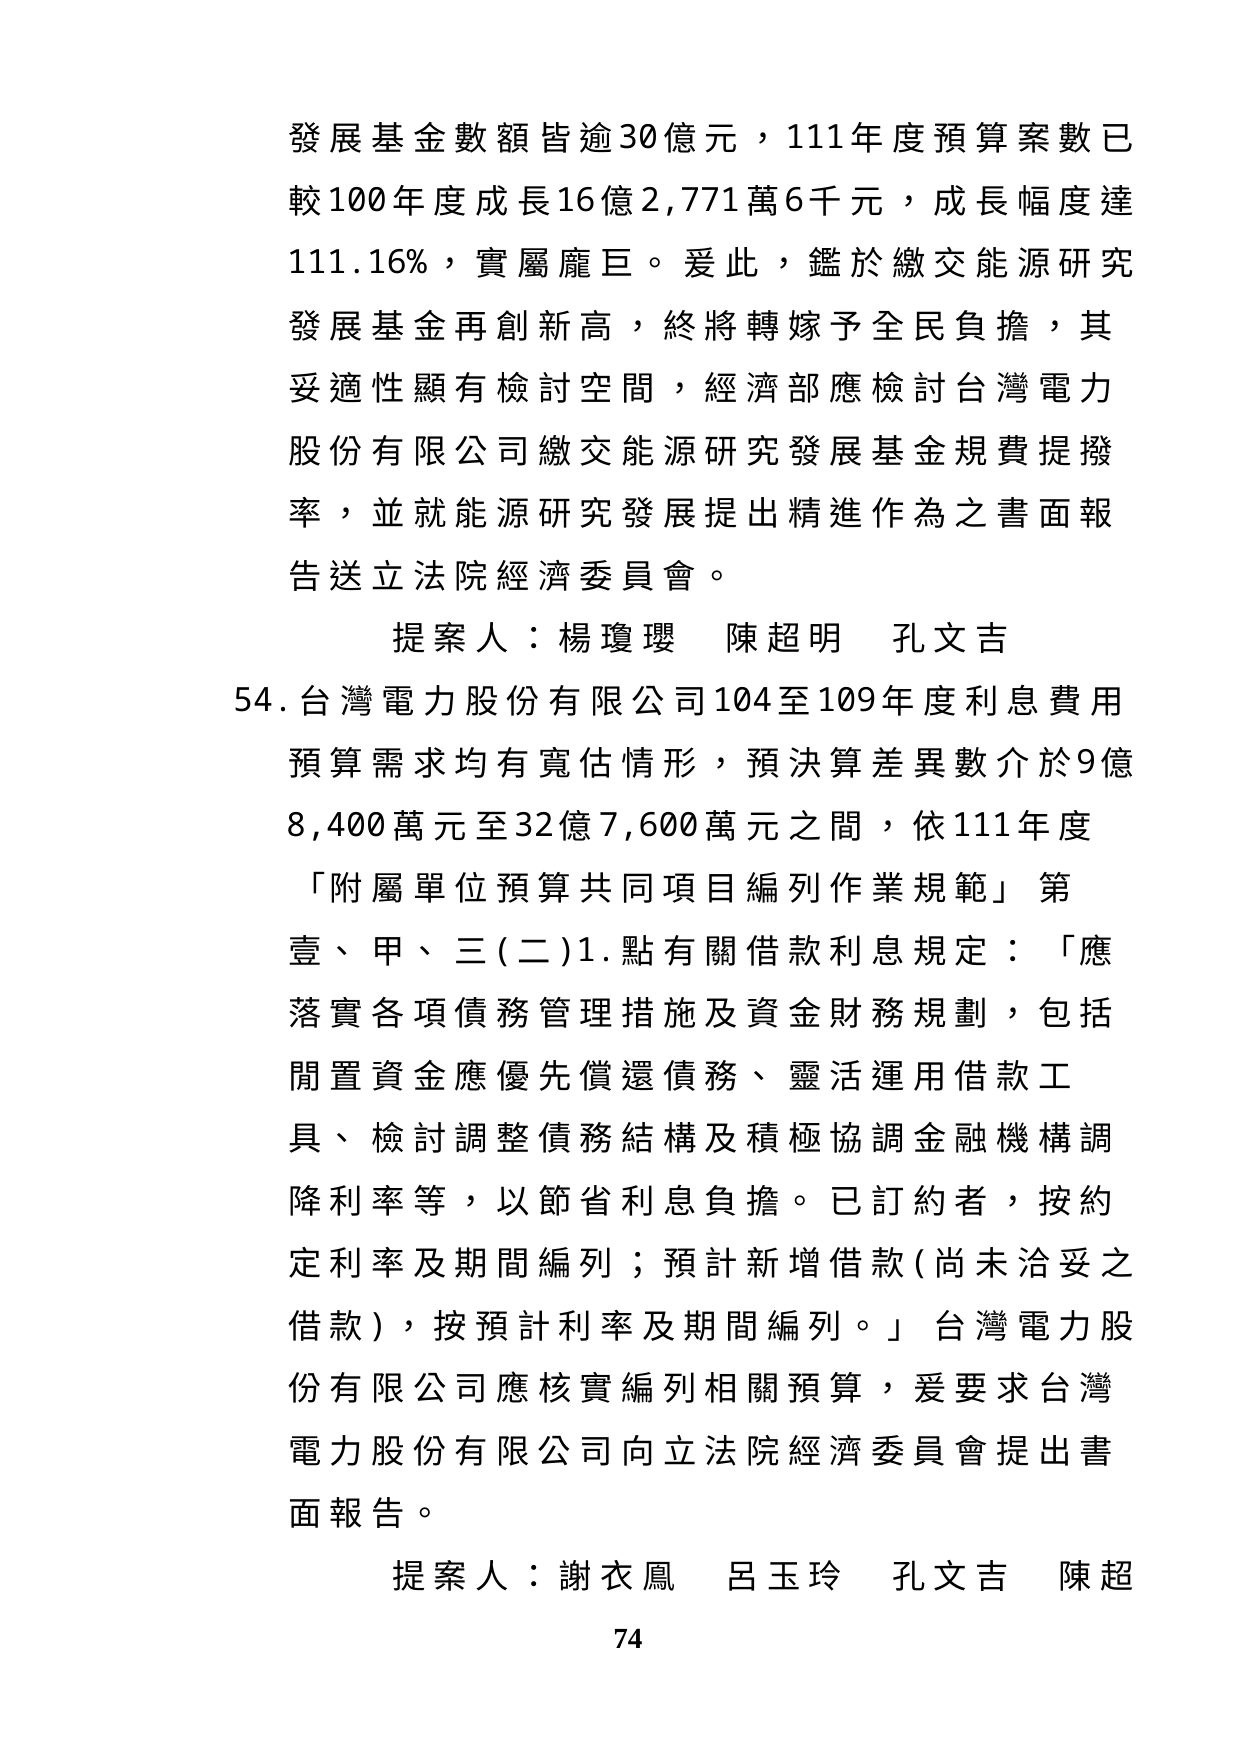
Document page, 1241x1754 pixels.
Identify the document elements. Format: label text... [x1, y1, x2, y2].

text 提案人：楊瓊瓔 陳超明 孔文吉 [280, 605, 1148, 667]
text 54.台灣電力股份有限公司104至109年度利息費用預算需求均有寬估情形，預決算差異數介於9億8,400萬元至32億7,600萬元之間，依111年度「附屬單位預算共同項目編列作業規範」第壹、甲、三(二)1.點有關借款利息規定：「應落實各項債務管理措施及資金財務規劃，包括閒置資金應優先償還債務、靈活運用借款工具、檢討調整債務結構及積極協調金融機構調降利率等，以節省利息負擔。已訂約者，按約定利率及期間編列；預計新增借款(尚未洽妥之借款)，按預計利率及期間編列。」台灣電力股份有限公司應核實編列相關預算，爰要求台灣電力股份有限公司向立法院經濟委員會提出書面報告。 [228, 667, 1148, 1542]
text 提案人：謝衣鳯 呂玉玲 孔文吉 陳超 [280, 1542, 1148, 1605]
text 發展基金數額皆逾30億元，111年度預算案數已較100年度成長16億2,771萬6千元，成長幅度達111.16%，實屬龐巨。爰此，鑑於繳交能源研究發展基金再創新高，終將轉嫁予全民負擔，其妥適性顯有檢討空間，經濟部應檢討台灣電力股份有限公司繳交能源研究發展基金規費提撥率，並就能源研究發展提出精進作為之書面報告送立法院經濟委員會。 [228, 105, 1148, 605]
